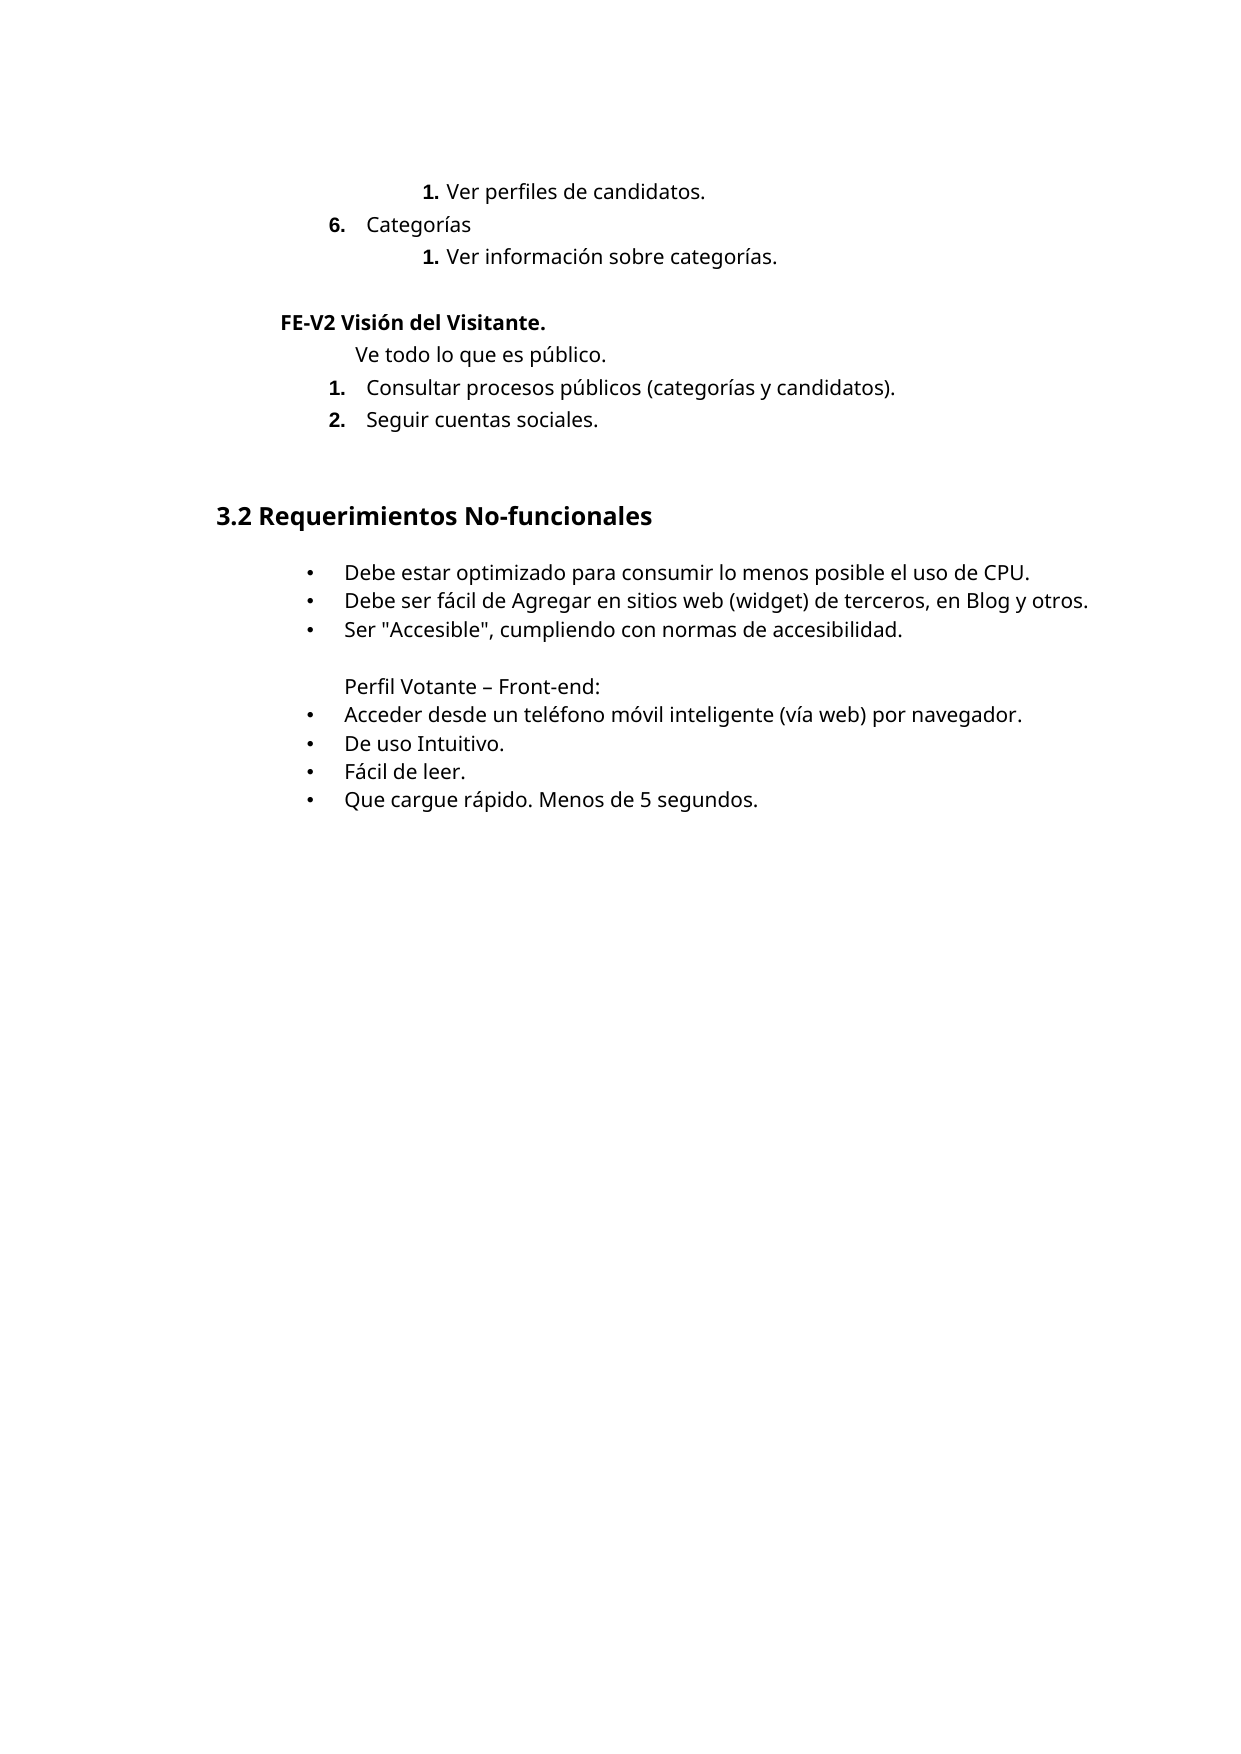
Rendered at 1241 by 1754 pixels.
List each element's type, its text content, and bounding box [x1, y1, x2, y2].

list Que cargue rápido. Menos de 5 segundos. [307, 786, 1093, 814]
list Debe ser fácil de Agregar en sitios web (widget) de terceros, en Blog y otros. [307, 587, 1093, 615]
list Ver perfiles de candidatos. [422, 177, 1083, 206]
text Ve todo lo que es público. [280, 340, 1093, 369]
list Ver información sobre categorías. [422, 242, 1083, 271]
list Fácil de leer. [307, 757, 1093, 786]
list Debe estar optimizado para consumir lo menos posible el uso de CPU. [307, 558, 1093, 587]
list Consultar procesos públicos (categorías y candidatos). [328, 373, 1083, 401]
list Categorías [328, 210, 1083, 238]
list Acceder desde un teléfono móvil inteligente (vía web) por navegador. [307, 700, 1093, 729]
text FE-V2 Visión del Visitante. [280, 308, 1093, 336]
list De uso Intuitivo. [307, 729, 1093, 757]
text 3.2 Requerimientos No-funcionales [216, 499, 1083, 533]
list Seguir cuentas sociales. [328, 405, 1083, 434]
list Perfil Votante – Front-end: [307, 672, 1093, 700]
list Ser "Accesible", cumpliendo con normas de accesibilidad. [307, 615, 1093, 643]
